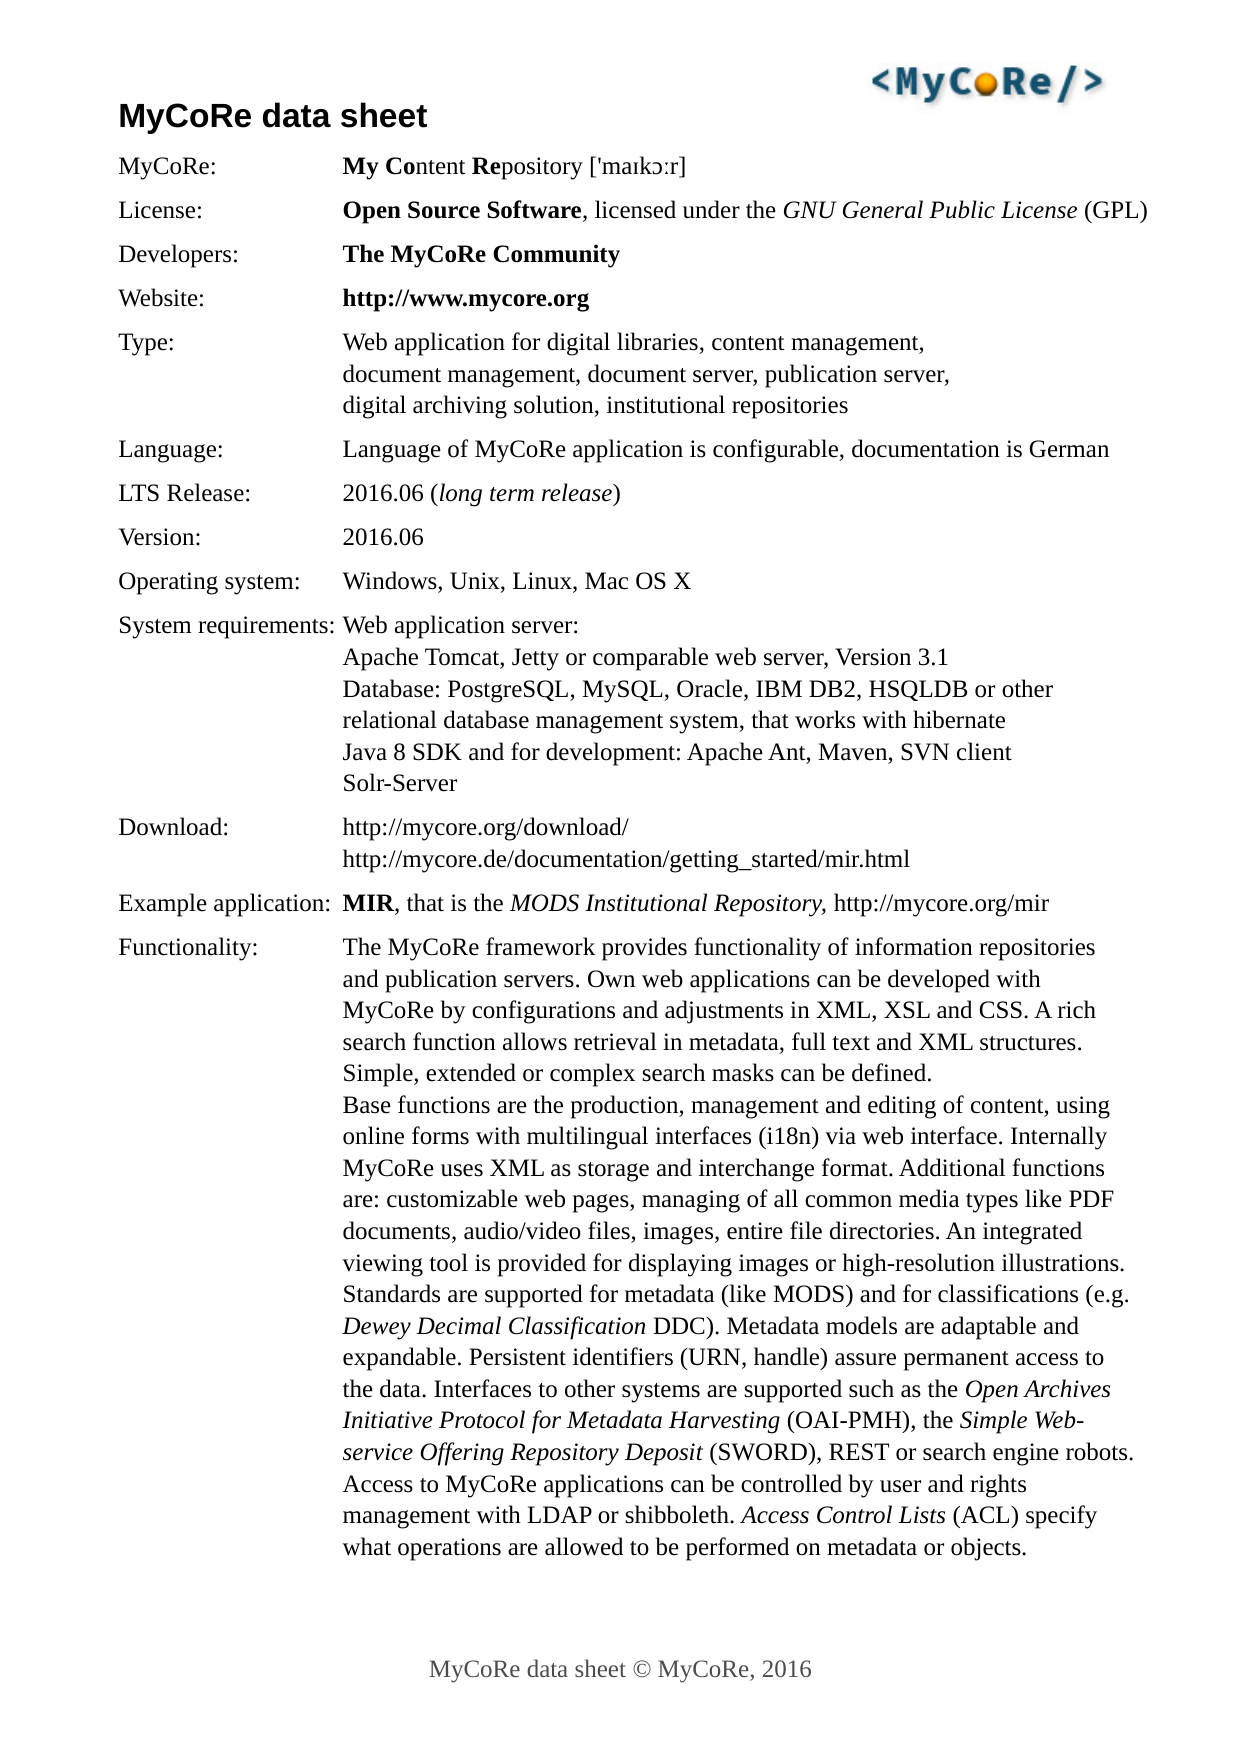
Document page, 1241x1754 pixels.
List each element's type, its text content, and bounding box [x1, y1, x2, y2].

text Example application: MIR, that is the MODS Institutional Repository, http://mycore.org/mir [118, 888, 1122, 917]
text License: Open Source Software, licensed under the GNU General Public License (GPL) [118, 195, 1157, 224]
text Functionality: The MyCoRe framework provides functionality of information repositories and publication servers. Own web applications can be developed with MyCoRe by configurations and adjustments in XML, XSL and CSS. A rich search function allows retrieval in metadata, full text and XML structures. Simple, extended or complex search masks can be defined. Base functions are the production, management and editing of content, using online forms with multilingual interfaces (i18n) via web interface. Internally MyCoRe uses XML as storage and interchange format. Additional functions are: customizable web pages, managing of all common media types like PDF documents, audio/video files, images, entire file directories. An integrated viewing tool is provided for displaying images or high-resolution illustrations. Standards are supported for metadata (like MODS) and for classifications (e.g. Dewey Decimal Classification DDC). Metadata models are adaptable and expandable. Persistent identifiers (URN, handle) assure permanent access to the data. Interfaces to other systems are supported such as the Open Archives Initiative Protocol for Metadata Harvesting (OAI-PMH), the Simple Web-service Offering Repository Deposit (SWORD), REST or search engine robots. Access to MyCoRe applications can be controlled by user and rights management with LDAP or shibboleth. Access Control Lists (ACL) specify what operations are allowed to be performed on metadata or objects. [118, 932, 1134, 1561]
text Type: Web application for digital libraries, content management, document management, document server, publication server, digital archiving solution, institutional repositories [118, 327, 1122, 419]
text LTS Release: 2016.06 (long term release) [118, 478, 1122, 507]
text Version: 2016.06 [118, 522, 1122, 551]
text MyCoRe: My Content Repository ['maɪkɔːr] [118, 151, 1122, 179]
subtitle MyCoRe data sheet [118, 96, 1122, 134]
text Language: Language of MyCoRe application is configurable, documentation is German [118, 434, 1122, 463]
text Website: http://www.mycore.org [118, 283, 1122, 312]
text Developers: The MyCoRe Community [118, 239, 1122, 268]
text Operating system: Windows, Unix, Linux, Mac OS X [118, 566, 1122, 595]
text System requirements: Web application server: Apache Tomcat, Jetty or comparable web server, Version 3.1 Database: PostgreSQL, MySQL, Oracle, IBM DB2, HSQLDB or other relational database management system, that works with hibernate Java 8 SDK and for development: Apache Ant, Maven, SVN client Solr-Server [118, 611, 1122, 797]
text Download: http://mycore.org/download/ http://mycore.de/documentation/getting_started/mir.html [118, 812, 1122, 873]
picture [854, 50, 1121, 114]
